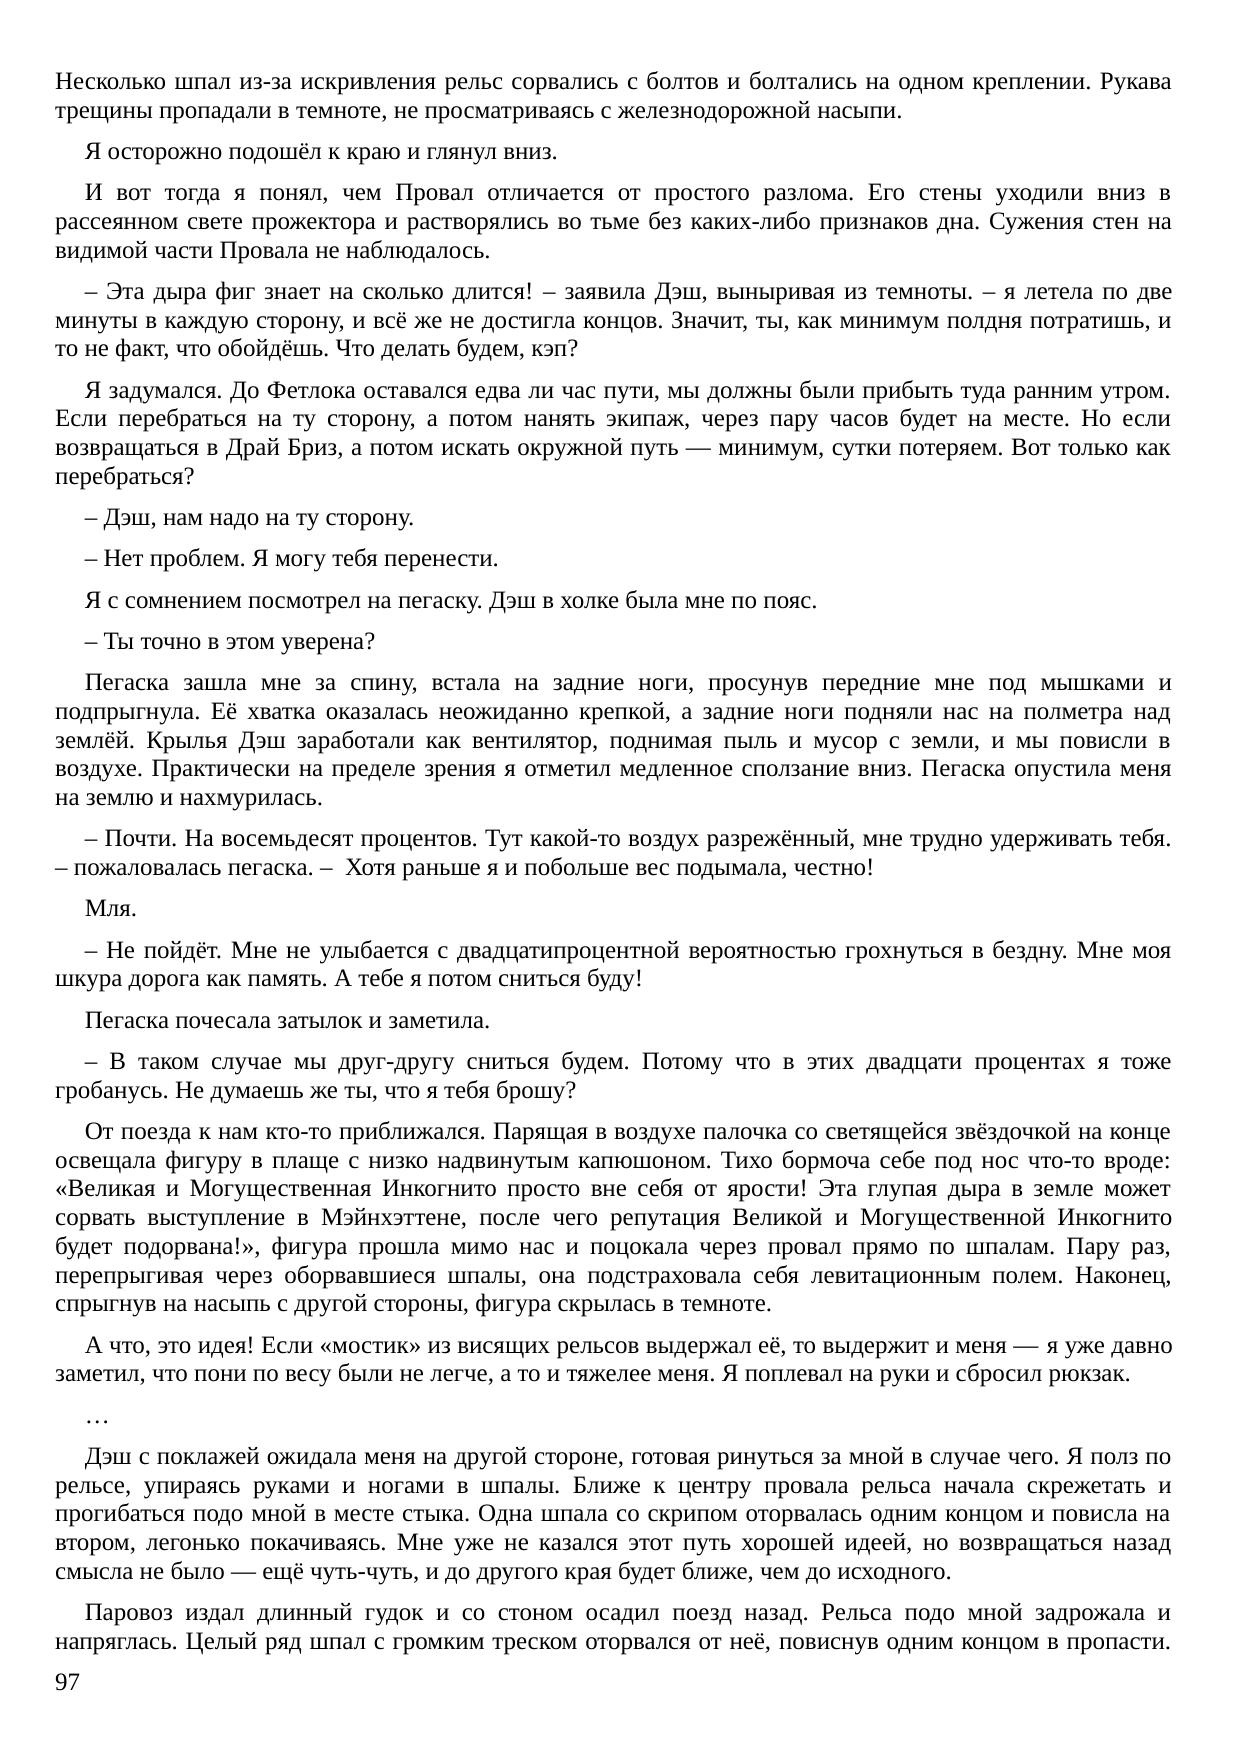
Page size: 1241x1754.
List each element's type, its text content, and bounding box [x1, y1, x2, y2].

text Пегаска почесала затылок и заметила. [55, 1005, 1173, 1033]
text Мля. [55, 893, 1173, 922]
text Паровоз издал длинный гудок и со стоном осадил поезд назад. Рельса подо мной задрожала и напряглась. Целый ряд шпал с громким треском оторвался от неё, повиснув одним концом в пропасти. [55, 1597, 1173, 1655]
text … [55, 1400, 1173, 1428]
text Пегаска зашла мне за спину, встала на задние ноги, просунув передние мне под мышками и подпрыгнула. Её хватка оказалась неожиданно крепкой, а задние ноги подняли нас на полметра над землёй. Крылья Дэш заработали как вентилятор, поднимая пыль и мусор с земли, и мы повисли в воздухе. Практически на пределе зрения я отметил медленное сползание вниз. Пегаска опустила меня на землю и нахмурилась. [55, 667, 1173, 811]
text А что, это идея! Если «мостик» из висящих рельсов выдержал её, то выдержит и меня — я уже давно заметил, что пони по весу были не легче, а то и тяжелее меня. Я поплевал на руки и сбросил рюкзак. [55, 1330, 1173, 1387]
text – Почти. На восемьдесят процентов. Тут какой-то воздух разрежённый, мне трудно удерживать тебя. – пожаловалась пегаска. – Хотя раньше я и побольше вес подымала, честно! [55, 823, 1173, 881]
text И вот тогда я понял, чем Провал отличается от простого разлома. Его стены уходили вниз в рассеянном свете прожектора и растворялись во тьме без каких-либо признаков дна. Сужения стен на видимой части Провала не наблюдалось. [55, 177, 1173, 263]
text – Эта дыра фиг знает на сколько длится! – заявила Дэш, выныривая из темноты. – я летела по две минуты в каждую сторону, и всё же не достигла концов. Значит, ты, как минимум полдня потратишь, и то не факт, что обойдёшь. Что делать будем, кэп? [55, 276, 1173, 362]
text – Нет проблем. Я могу тебя перенести. [55, 543, 1173, 572]
text Дэш с поклажей ожидала меня на другой стороне, готовая ринуться за мной в случае чего. Я полз по рельсе, упираясь руками и ногами в шпалы. Ближе к центру провала рельса начала скрежетать и прогибаться подо мной в месте стыка. Одна шпала со скрипом оторвалась одним концом и повисла на втором, легонько покачиваясь. Мне уже не казался этот путь хорошей идеей, но возвращаться назад смысла не было — ещё чуть-чуть, и до другого края будет ближе, чем до исходного. [55, 1441, 1173, 1585]
text Я с сомнением посмотрел на пегаску. Дэш в холке была мне по пояс. [55, 585, 1173, 613]
text Я осторожно подошёл к краю и глянул вниз. [55, 136, 1173, 165]
text От поезда к нам кто-то приближался. Парящая в воздухе палочка со светящейся звёздочкой на конце освещала фигуру в плаще с низко надвинутым капюшоном. Тихо бормоча себе под нос что-то вроде: «Великая и Могущественная Инкогнито просто вне себя от ярости! Эта глупая дыра в земле может сорвать выступление в Мэйнхэттене, после чего репутация Великой и Могущественной Инкогнито будет подорвана!», фигура прошла мимо нас и поцокала через провал прямо по шпалам. Пару раз, перепрыгивая через оборвавшиеся шпалы, она подстраховала себя левитационным полем. Наконец, спрыгнув на насыпь с другой стороны, фигура скрылась в темноте. [55, 1116, 1173, 1317]
text – Не пойдёт. Мне не улыбается с двадцатипроцентной вероятностью грохнуться в бездну. Мне моя шкура дорога как память. А тебе я потом сниться буду! [55, 935, 1173, 992]
text Я задумался. До Фетлока оставался едва ли час пути, мы должны были прибыть туда ранним утром. Если перебраться на ту сторону, а потом нанять экипаж, через пару часов будет на месте. Но если возвращаться в Драй Бриз, а потом искать окружной путь — минимум, сутки потеряем. Вот только как перебраться? [55, 375, 1173, 490]
text – Дэш, нам надо на ту сторону. [55, 502, 1173, 531]
text Несколько шпал из-за искривления рельс сорвались с болтов и болтались на одном креплении. Рукава трещины пропадали в темноте, не просматриваясь с железнодорожной насыпи. [55, 66, 1173, 123]
text – В таком случае мы друг-другу сниться будем. Потому что в этих двадцати процентах я тоже гробанусь. Не думаешь же ты, что я тебя брошу? [55, 1046, 1173, 1103]
text – Ты точно в этом уверена? [55, 626, 1173, 655]
